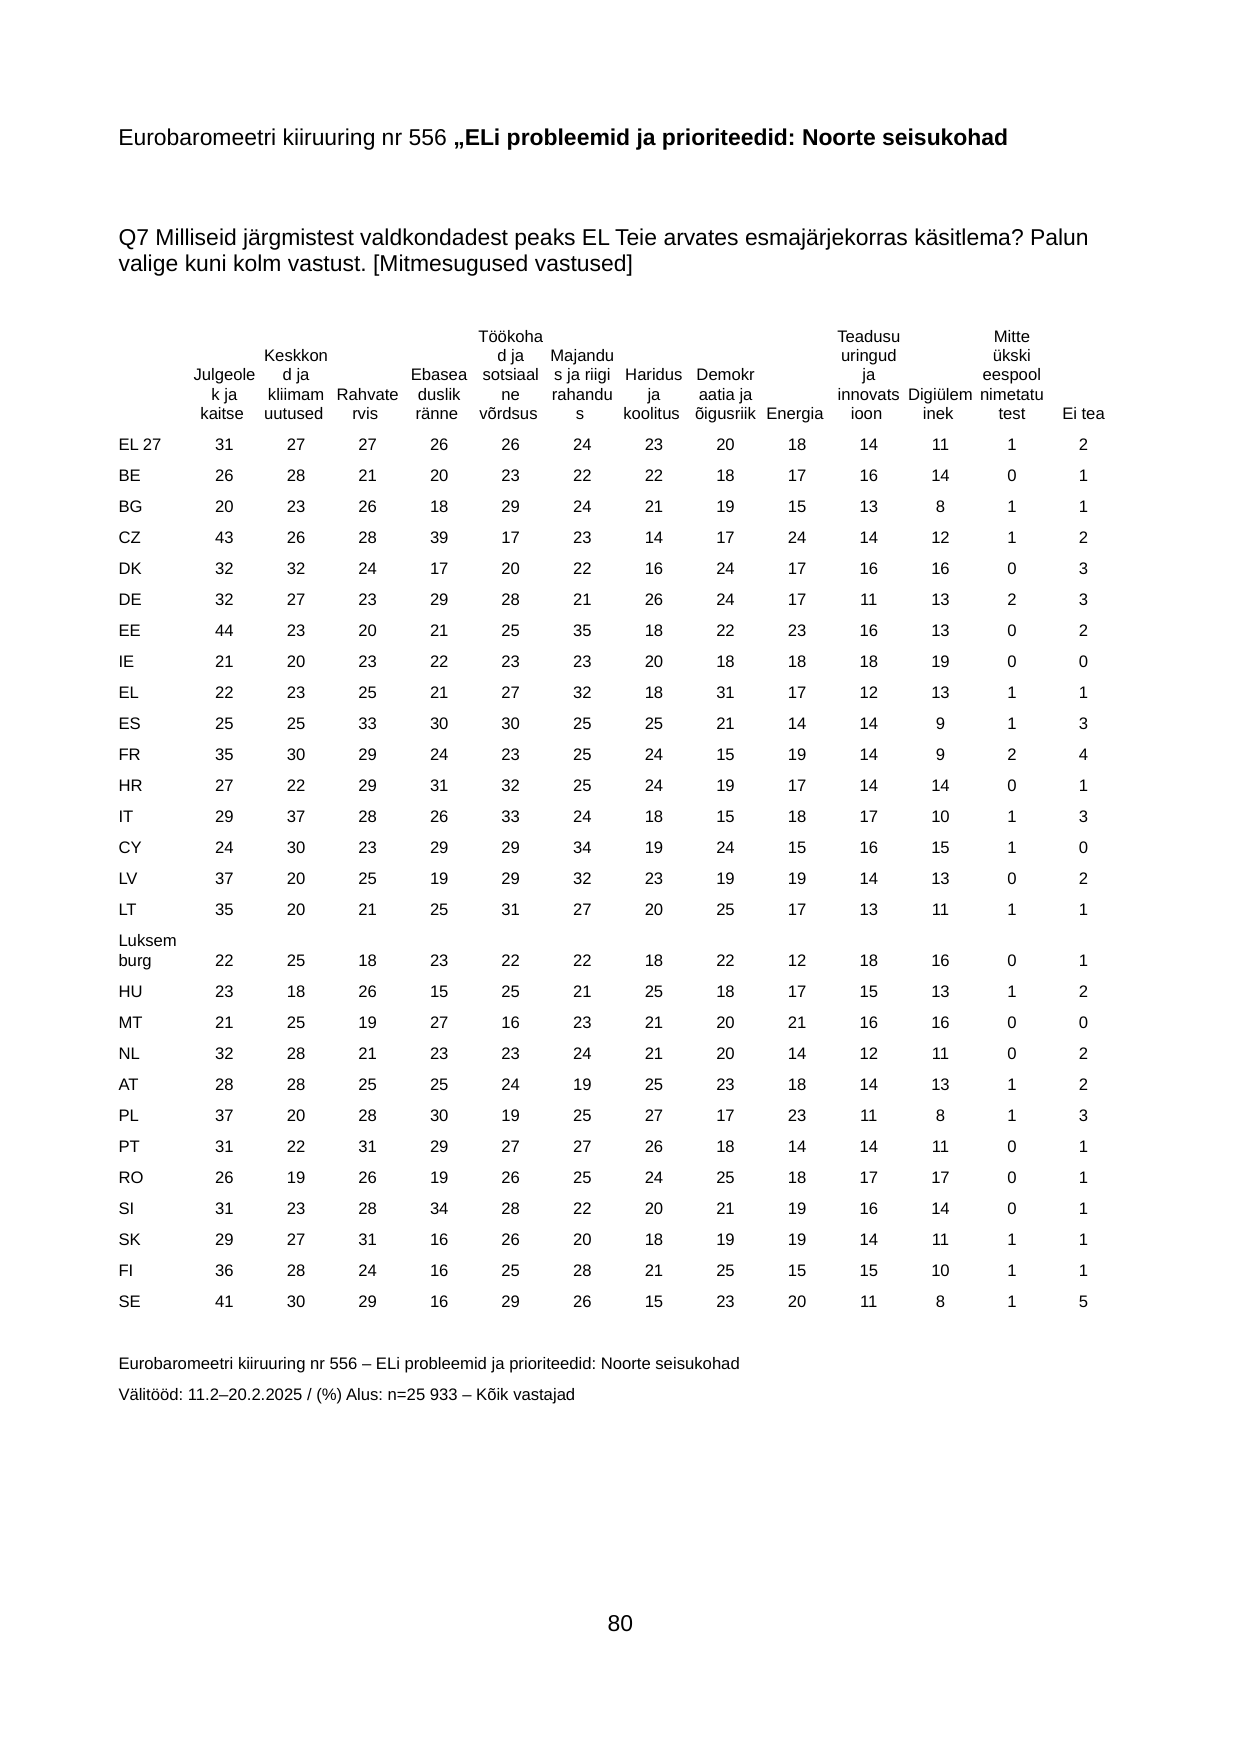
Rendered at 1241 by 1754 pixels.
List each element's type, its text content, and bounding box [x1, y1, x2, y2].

table_cell 17 [761, 460, 833, 491]
table_cell 25 [546, 770, 618, 801]
table_cell 18 [260, 976, 332, 1007]
table_cell 21 [690, 1193, 761, 1224]
table_cell 8 [904, 491, 976, 522]
table_cell 23 [260, 677, 332, 708]
table_cell 16 [833, 460, 904, 491]
table_cell 16 [833, 615, 904, 646]
table_cell 25 [690, 1162, 761, 1193]
table_cell 20 [475, 553, 546, 584]
table_cell FI [115, 1255, 188, 1286]
table_cell [904, 1317, 976, 1348]
table_cell 21 [546, 976, 618, 1007]
table_cell 28 [260, 1255, 332, 1286]
table_cell 22 [690, 615, 761, 646]
table_cell 26 [332, 491, 403, 522]
table_cell Mitte ükski eespool nimetatutest [976, 321, 1047, 429]
table_cell 29 [403, 1131, 475, 1162]
table_cell [1048, 1317, 1119, 1348]
table_cell 1 [976, 894, 1047, 925]
table_cell 23 [546, 522, 618, 553]
table_cell 1 [1048, 460, 1119, 491]
table_cell 23 [189, 976, 260, 1007]
table_cell 0 [976, 925, 1047, 976]
table_cell 31 [189, 429, 260, 460]
table_cell 21 [189, 646, 260, 677]
table_cell 8 [904, 1286, 976, 1317]
table_cell 23 [332, 646, 403, 677]
table_cell 24 [618, 1162, 689, 1193]
table_cell 11 [833, 1286, 904, 1317]
table_cell 23 [403, 925, 475, 976]
table_cell 0 [976, 863, 1047, 894]
table_cell 27 [260, 584, 332, 615]
table_cell 25 [618, 708, 689, 739]
table_cell 17 [403, 553, 475, 584]
table_cell 16 [833, 1007, 904, 1038]
table_cell DE [115, 584, 188, 615]
table_cell 18 [618, 925, 689, 976]
table_cell 0 [1048, 832, 1119, 863]
table_cell 0 [976, 770, 1047, 801]
table_cell SK [115, 1224, 188, 1255]
table_cell 18 [690, 976, 761, 1007]
table_cell 12 [833, 1038, 904, 1069]
table_cell 24 [690, 832, 761, 863]
table_cell 16 [904, 1007, 976, 1038]
table_cell 26 [475, 1162, 546, 1193]
table_cell 30 [260, 1286, 332, 1317]
table_cell 2 [1048, 863, 1119, 894]
table_cell FR [115, 739, 188, 770]
table_cell 11 [904, 1131, 976, 1162]
table_cell 24 [618, 770, 689, 801]
table_cell 18 [761, 646, 833, 677]
table_cell 13 [904, 863, 976, 894]
table_cell 17 [761, 553, 833, 584]
table_cell Haridus ja koolitus [618, 321, 689, 429]
table_cell 19 [690, 491, 761, 522]
table_cell 28 [260, 460, 332, 491]
table_cell 1 [976, 491, 1047, 522]
table_cell [976, 1317, 1047, 1348]
table_cell 13 [904, 976, 976, 1007]
table_cell 0 [976, 460, 1047, 491]
table_cell 15 [690, 801, 761, 832]
table_cell 10 [904, 1255, 976, 1286]
table_cell 16 [475, 1007, 546, 1038]
table_cell 25 [260, 708, 332, 739]
table_header Q7 Milliseid järgmistest valdkondadest peaks EL Teie arvates esmajärjekorras käsitlema? Palun valige kuni kolm vastust. [Mitmesugused vastused] [115, 218, 1119, 283]
table_cell 17 [761, 894, 833, 925]
table_cell 14 [761, 708, 833, 739]
table_cell 1 [976, 976, 1047, 1007]
table_cell DK [115, 553, 188, 584]
table_cell 12 [761, 925, 833, 976]
table_cell 32 [189, 553, 260, 584]
table_cell 15 [761, 491, 833, 522]
table_cell [260, 283, 332, 321]
table_cell 18 [761, 429, 833, 460]
table_cell 13 [904, 677, 976, 708]
table_cell 18 [761, 1162, 833, 1193]
table_cell 23 [260, 1193, 332, 1224]
table_cell 17 [761, 677, 833, 708]
table_cell 20 [546, 1224, 618, 1255]
table_cell 9 [904, 708, 976, 739]
table_cell 14 [833, 708, 904, 739]
table_cell [403, 1317, 475, 1348]
table_cell 27 [332, 429, 403, 460]
table_cell 25 [618, 976, 689, 1007]
table_cell 28 [332, 522, 403, 553]
table_cell 25 [332, 677, 403, 708]
table_cell 18 [690, 1131, 761, 1162]
table_cell 17 [690, 522, 761, 553]
table_cell 32 [546, 863, 618, 894]
table_cell 15 [761, 832, 833, 863]
table_cell 1 [1048, 925, 1119, 976]
table_cell 20 [761, 1286, 833, 1317]
table_cell 29 [475, 491, 546, 522]
table_cell 29 [403, 584, 475, 615]
table_cell 25 [260, 1007, 332, 1038]
table_cell 22 [546, 1193, 618, 1224]
table_cell Töökohad ja sotsiaalne võrdsus [475, 321, 546, 429]
table_cell 24 [403, 739, 475, 770]
table_cell CZ [115, 522, 188, 553]
table_cell 12 [904, 522, 976, 553]
table_cell Ebaseaduslik ränne [403, 321, 475, 429]
table_cell 24 [546, 491, 618, 522]
table_cell 20 [260, 1100, 332, 1131]
table_cell 21 [618, 1038, 689, 1069]
table_cell 30 [260, 739, 332, 770]
table_cell Ei tea [1048, 321, 1119, 429]
table_cell 14 [904, 770, 976, 801]
table_cell 20 [403, 460, 475, 491]
table_cell 29 [475, 863, 546, 894]
table_cell 25 [403, 1069, 475, 1100]
table_cell 19 [332, 1007, 403, 1038]
table_cell 26 [403, 429, 475, 460]
table_cell 20 [690, 1007, 761, 1038]
table_cell 16 [833, 553, 904, 584]
table_cell 16 [403, 1286, 475, 1317]
table_cell 23 [690, 1069, 761, 1100]
table_cell 21 [546, 584, 618, 615]
table_cell 25 [546, 708, 618, 739]
table_cell 24 [761, 522, 833, 553]
table_cell 39 [403, 522, 475, 553]
table_cell 15 [833, 1255, 904, 1286]
table_cell 29 [475, 832, 546, 863]
table_cell 32 [260, 553, 332, 584]
table_cell BE [115, 460, 188, 491]
table_cell 14 [833, 863, 904, 894]
table_cell 31 [189, 1193, 260, 1224]
table_cell 26 [475, 429, 546, 460]
table_cell 13 [833, 491, 904, 522]
table_cell 21 [332, 894, 403, 925]
table_cell 28 [332, 1193, 403, 1224]
table_cell 21 [403, 677, 475, 708]
table_cell 37 [260, 801, 332, 832]
table_cell 27 [189, 770, 260, 801]
table_cell 17 [761, 976, 833, 1007]
table_cell HU [115, 976, 188, 1007]
table_cell 17 [761, 584, 833, 615]
table_cell 0 [976, 1131, 1047, 1162]
table_cell 18 [833, 646, 904, 677]
table_cell 18 [761, 801, 833, 832]
table_cell 25 [475, 615, 546, 646]
table_cell Keskkond ja kliimamuutused [260, 321, 332, 429]
table_cell 1 [1048, 1131, 1119, 1162]
table_cell 20 [618, 894, 689, 925]
table_cell 18 [690, 646, 761, 677]
table_cell NL [115, 1038, 188, 1069]
table_cell BG [115, 491, 188, 522]
table_cell Demokraatia ja õigusriik [690, 321, 761, 429]
table_cell 11 [904, 1038, 976, 1069]
table_cell 14 [833, 739, 904, 770]
table_cell 15 [833, 976, 904, 1007]
table_cell 2 [976, 739, 1047, 770]
table_cell 27 [546, 1131, 618, 1162]
table_cell 35 [189, 739, 260, 770]
table_cell 23 [332, 584, 403, 615]
table_cell 20 [260, 863, 332, 894]
table_cell 22 [546, 460, 618, 491]
table_cell 0 [976, 1007, 1047, 1038]
table_cell 1 [1048, 1224, 1119, 1255]
table_cell 1 [976, 708, 1047, 739]
table_cell [475, 1317, 546, 1348]
table_cell 0 [976, 553, 1047, 584]
table_cell 23 [546, 1007, 618, 1038]
table_cell 3 [1048, 553, 1119, 584]
table_cell 13 [833, 894, 904, 925]
table_cell 26 [260, 522, 332, 553]
table_cell 2 [1048, 615, 1119, 646]
table_cell 23 [475, 739, 546, 770]
table_cell 21 [690, 708, 761, 739]
table_cell 0 [976, 1193, 1047, 1224]
table_cell 22 [260, 1131, 332, 1162]
table_cell [546, 283, 618, 321]
table_cell 23 [260, 491, 332, 522]
table_cell 16 [403, 1255, 475, 1286]
table_cell [833, 283, 904, 321]
table_cell 22 [403, 646, 475, 677]
table_cell 14 [833, 1224, 904, 1255]
table_cell 24 [332, 553, 403, 584]
table_cell 2 [1048, 1038, 1119, 1069]
table_cell [332, 283, 403, 321]
table_cell 23 [260, 615, 332, 646]
table_cell 14 [833, 429, 904, 460]
table_cell 35 [189, 894, 260, 925]
table_cell Digiüleminek [904, 321, 976, 429]
table_cell 16 [904, 553, 976, 584]
table_cell 23 [690, 1286, 761, 1317]
table_cell 28 [332, 801, 403, 832]
table_cell 28 [332, 1100, 403, 1131]
table_cell MT [115, 1007, 188, 1038]
table_cell 43 [189, 522, 260, 553]
table_cell 29 [475, 1286, 546, 1317]
table_cell 17 [904, 1162, 976, 1193]
table_cell 22 [189, 925, 260, 976]
table_cell 25 [690, 1255, 761, 1286]
table_cell 14 [833, 770, 904, 801]
table_cell 29 [403, 832, 475, 863]
table_cell 23 [761, 615, 833, 646]
table_cell 21 [189, 1007, 260, 1038]
table_cell RO [115, 1162, 188, 1193]
table_cell 28 [260, 1038, 332, 1069]
table_cell 1 [976, 522, 1047, 553]
table_cell 29 [189, 801, 260, 832]
table_cell 18 [618, 1224, 689, 1255]
table_cell 16 [403, 1224, 475, 1255]
table_cell 33 [475, 801, 546, 832]
table_cell Eurobaromeetri kiiruuring nr 556 – ELi probleemid ja prioriteedid: Noorte seisukohad [115, 1348, 1119, 1379]
table_cell [690, 1317, 761, 1348]
table_cell 13 [904, 584, 976, 615]
table_cell 9 [904, 739, 976, 770]
table_cell 20 [260, 894, 332, 925]
table_cell 21 [618, 1255, 689, 1286]
table_cell 26 [332, 1162, 403, 1193]
table_cell 23 [618, 863, 689, 894]
table_cell 41 [189, 1286, 260, 1317]
table_cell 20 [690, 1038, 761, 1069]
table_cell [761, 1317, 833, 1348]
table_cell 19 [761, 1193, 833, 1224]
table_cell 18 [403, 491, 475, 522]
table_cell 27 [618, 1100, 689, 1131]
table_cell [1048, 283, 1119, 321]
table_cell 19 [546, 1069, 618, 1100]
table_cell 29 [332, 739, 403, 770]
table_cell [618, 1317, 689, 1348]
table_cell 25 [403, 894, 475, 925]
table_cell 31 [475, 894, 546, 925]
table_cell 2 [976, 584, 1047, 615]
table_cell 24 [690, 584, 761, 615]
table_cell Majandus ja riigi rahandus [546, 321, 618, 429]
table_cell [690, 283, 761, 321]
table_cell 25 [546, 739, 618, 770]
table_cell 20 [618, 646, 689, 677]
table_cell 19 [761, 739, 833, 770]
table_cell 26 [618, 1131, 689, 1162]
table_cell IT [115, 801, 188, 832]
table_cell 20 [618, 1193, 689, 1224]
table_cell 28 [475, 1193, 546, 1224]
table_cell 24 [189, 832, 260, 863]
table_cell 26 [403, 801, 475, 832]
table_cell [115, 283, 188, 321]
table_cell SE [115, 1286, 188, 1317]
table_cell 17 [475, 522, 546, 553]
table_cell 26 [475, 1224, 546, 1255]
table_cell PT [115, 1131, 188, 1162]
table_cell 28 [189, 1069, 260, 1100]
table_cell 26 [189, 460, 260, 491]
table_cell 20 [332, 615, 403, 646]
table_cell [403, 283, 475, 321]
table_cell 14 [833, 1069, 904, 1100]
table_cell 14 [904, 460, 976, 491]
table_cell 31 [403, 770, 475, 801]
table_cell 0 [976, 1162, 1047, 1193]
table_cell LV [115, 863, 188, 894]
table_cell 3 [1048, 1100, 1119, 1131]
table_cell 27 [475, 677, 546, 708]
table_cell IE [115, 646, 188, 677]
table_cell 24 [475, 1069, 546, 1100]
table_cell 25 [260, 925, 332, 976]
table_cell 1 [1048, 677, 1119, 708]
table_cell 35 [546, 615, 618, 646]
table_cell [618, 283, 689, 321]
table_cell 21 [761, 1007, 833, 1038]
table_cell 1 [976, 1286, 1047, 1317]
table_cell 18 [332, 925, 403, 976]
table_cell 32 [189, 1038, 260, 1069]
table_cell 1 [1048, 770, 1119, 801]
table_cell 23 [761, 1100, 833, 1131]
table_cell 19 [475, 1100, 546, 1131]
table_cell 37 [189, 863, 260, 894]
table_cell 3 [1048, 708, 1119, 739]
table_cell Luksemburg [115, 925, 188, 976]
table_cell Julgeolek ja kaitse [189, 321, 260, 429]
table_cell 11 [904, 894, 976, 925]
table_cell 24 [332, 1255, 403, 1286]
table_cell 32 [475, 770, 546, 801]
table_cell 5 [1048, 1286, 1119, 1317]
table_cell 19 [403, 863, 475, 894]
table_cell 26 [332, 976, 403, 1007]
table_cell 27 [475, 1131, 546, 1162]
table_cell 27 [403, 1007, 475, 1038]
table_cell HR [115, 770, 188, 801]
table_cell 14 [904, 1193, 976, 1224]
table_cell 22 [546, 925, 618, 976]
table_cell 0 [976, 615, 1047, 646]
table_cell 27 [546, 894, 618, 925]
table_cell 25 [690, 894, 761, 925]
table_cell [761, 283, 833, 321]
table_cell 1 [1048, 491, 1119, 522]
table_cell EE [115, 615, 188, 646]
table_cell 19 [904, 646, 976, 677]
table_cell 24 [546, 429, 618, 460]
table_cell 0 [1048, 1007, 1119, 1038]
table_cell 1 [976, 832, 1047, 863]
table_cell 28 [475, 584, 546, 615]
table_cell 34 [403, 1193, 475, 1224]
table_cell 19 [618, 832, 689, 863]
table_cell 11 [833, 584, 904, 615]
table_cell 15 [690, 739, 761, 770]
table_cell 8 [904, 1100, 976, 1131]
table_cell 1 [976, 1224, 1047, 1255]
table_cell 31 [332, 1224, 403, 1255]
table_cell 29 [332, 770, 403, 801]
table_cell 11 [904, 1224, 976, 1255]
table_cell 24 [618, 739, 689, 770]
table_cell 31 [332, 1131, 403, 1162]
table_cell 19 [690, 770, 761, 801]
table_cell 20 [189, 491, 260, 522]
table_cell 22 [690, 925, 761, 976]
table_cell 1 [1048, 894, 1119, 925]
table_cell 21 [618, 1007, 689, 1038]
table_cell 2 [1048, 1069, 1119, 1100]
table_cell 11 [904, 429, 976, 460]
table_cell 18 [618, 677, 689, 708]
table_cell 18 [618, 801, 689, 832]
table_cell 3 [1048, 801, 1119, 832]
table_cell 15 [904, 832, 976, 863]
table_cell 14 [833, 1131, 904, 1162]
table_cell 32 [189, 584, 260, 615]
table_cell LT [115, 894, 188, 925]
table_cell 30 [260, 832, 332, 863]
table_cell ES [115, 708, 188, 739]
table_cell 3 [1048, 584, 1119, 615]
table_cell CY [115, 832, 188, 863]
table_cell 32 [546, 677, 618, 708]
table_cell 28 [260, 1069, 332, 1100]
table_cell 0 [1048, 646, 1119, 677]
table_cell 37 [189, 1100, 260, 1131]
table_cell 23 [403, 1038, 475, 1069]
table_cell 21 [332, 460, 403, 491]
table_cell 16 [904, 925, 976, 976]
table_cell 27 [260, 429, 332, 460]
table_cell 18 [618, 615, 689, 646]
table_cell 15 [403, 976, 475, 1007]
table_cell 22 [546, 553, 618, 584]
table_cell 29 [332, 1286, 403, 1317]
table_cell 0 [976, 1038, 1047, 1069]
table_cell [189, 1317, 260, 1348]
table_cell 19 [690, 1224, 761, 1255]
table_cell [833, 1317, 904, 1348]
table_cell 23 [332, 832, 403, 863]
table_cell Energia [761, 321, 833, 429]
table_cell 16 [833, 1193, 904, 1224]
table_cell 2 [1048, 976, 1119, 1007]
table_cell 14 [761, 1131, 833, 1162]
table_cell 19 [403, 1162, 475, 1193]
table_cell 31 [690, 677, 761, 708]
table_cell 1 [976, 1069, 1047, 1100]
table_cell 23 [475, 460, 546, 491]
table_cell 44 [189, 615, 260, 646]
table_cell 23 [475, 1038, 546, 1069]
table_cell [546, 1317, 618, 1348]
table_cell EL [115, 677, 188, 708]
table_cell 19 [761, 863, 833, 894]
table_cell 14 [833, 522, 904, 553]
table_cell 20 [690, 429, 761, 460]
table_cell 15 [618, 1286, 689, 1317]
table_cell 16 [618, 553, 689, 584]
table_cell 2 [1048, 522, 1119, 553]
table_cell 30 [475, 708, 546, 739]
table_cell 18 [761, 1069, 833, 1100]
table_cell [260, 1317, 332, 1348]
table_cell 13 [904, 1069, 976, 1100]
table_cell 1 [976, 801, 1047, 832]
table_cell 1 [976, 677, 1047, 708]
table_cell 21 [618, 491, 689, 522]
table_cell 25 [332, 863, 403, 894]
table_cell 23 [475, 646, 546, 677]
table_cell 14 [618, 522, 689, 553]
table_cell Teadusuuringud ja innovatsioon [833, 321, 904, 429]
table_cell 25 [618, 1069, 689, 1100]
table_cell 12 [833, 677, 904, 708]
table_cell 21 [403, 615, 475, 646]
table_cell EL 27 [115, 429, 188, 460]
table_cell 2 [1048, 429, 1119, 460]
table_cell [976, 283, 1047, 321]
table_cell 17 [690, 1100, 761, 1131]
table_cell [904, 283, 976, 321]
table_cell 25 [546, 1162, 618, 1193]
table_cell 18 [690, 460, 761, 491]
table_cell 28 [546, 1255, 618, 1286]
table_cell 25 [546, 1100, 618, 1131]
table_cell 25 [189, 708, 260, 739]
table_cell 26 [546, 1286, 618, 1317]
table_cell [115, 1317, 188, 1348]
table_cell 24 [546, 801, 618, 832]
table_cell Rahvatervis [332, 321, 403, 429]
table_cell SI [115, 1193, 188, 1224]
table_cell 1 [1048, 1193, 1119, 1224]
table_cell 25 [332, 1069, 403, 1100]
table_cell 25 [475, 976, 546, 1007]
table_cell 26 [618, 584, 689, 615]
table_cell 26 [189, 1162, 260, 1193]
table_cell [332, 1317, 403, 1348]
table_cell 15 [761, 1255, 833, 1286]
table_cell 23 [546, 646, 618, 677]
table_cell PL [115, 1100, 188, 1131]
table_cell 1 [1048, 1162, 1119, 1193]
table_cell 1 [976, 1255, 1047, 1286]
table_cell 21 [332, 1038, 403, 1069]
table_cell 24 [546, 1038, 618, 1069]
table_cell 0 [976, 646, 1047, 677]
table_cell 30 [403, 708, 475, 739]
table_cell 33 [332, 708, 403, 739]
table_cell 22 [475, 925, 546, 976]
table_cell 4 [1048, 739, 1119, 770]
table_cell [115, 321, 188, 429]
table_cell 18 [833, 925, 904, 976]
table_cell 10 [904, 801, 976, 832]
table_cell 16 [833, 832, 904, 863]
table_cell 22 [618, 460, 689, 491]
table_cell 27 [260, 1224, 332, 1255]
table_cell 24 [690, 553, 761, 584]
table_cell 36 [189, 1255, 260, 1286]
table_cell 11 [833, 1100, 904, 1131]
table_cell 25 [475, 1255, 546, 1286]
table_cell 1 [976, 429, 1047, 460]
table_cell 19 [690, 863, 761, 894]
table_cell 31 [189, 1131, 260, 1162]
table_cell 17 [761, 770, 833, 801]
table_cell 1 [976, 1100, 1047, 1131]
table_cell 13 [904, 615, 976, 646]
table_cell 17 [833, 801, 904, 832]
table_cell Välitööd: 11.2–20.2.2025 / (%) Alus: n=25 933 – Kõik vastajad [115, 1379, 1119, 1410]
table_cell [189, 283, 260, 321]
table_cell AT [115, 1069, 188, 1100]
table_cell 30 [403, 1100, 475, 1131]
table_cell 14 [761, 1038, 833, 1069]
table_cell 29 [189, 1224, 260, 1255]
table_cell 23 [618, 429, 689, 460]
table_cell 34 [546, 832, 618, 863]
table_cell 1 [1048, 1255, 1119, 1286]
table_cell 20 [260, 646, 332, 677]
table_cell 19 [260, 1162, 332, 1193]
table_cell 19 [761, 1224, 833, 1255]
table_cell 17 [833, 1162, 904, 1193]
table_cell 22 [260, 770, 332, 801]
table_cell [475, 283, 546, 321]
table_cell 22 [189, 677, 260, 708]
